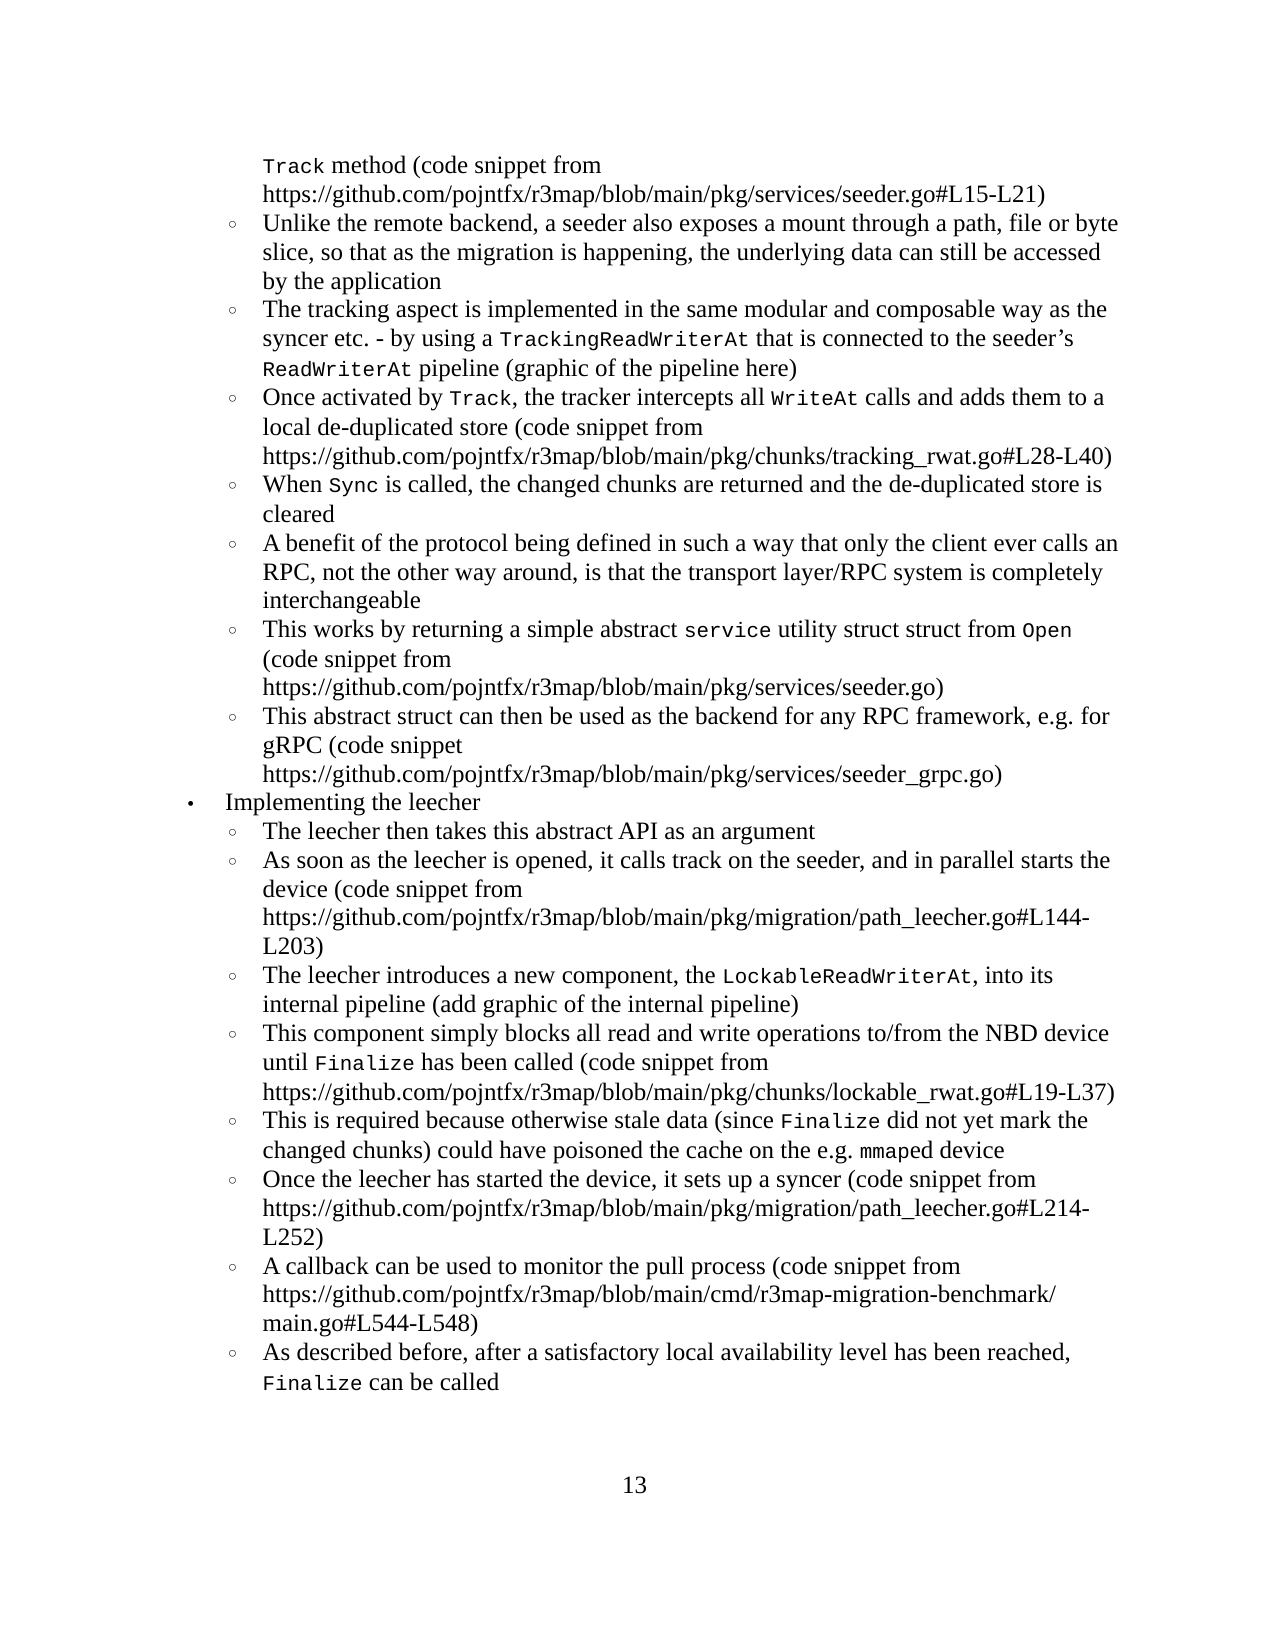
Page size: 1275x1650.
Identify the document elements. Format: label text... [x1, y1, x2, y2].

list As described before, after a satisfactory local availability level has been reached, Finalize can be called [225, 1337, 1125, 1396]
list This component simply blocks all read and write operations to/from the NBD device until Finalize has been called (code snippet from https://github.com/pojntfx/r3map/blob/main/pkg/chunks/lockable_rwat.go#L19-L37) [225, 1018, 1125, 1105]
list Implementing the leecher [187, 787, 1125, 816]
list The tracking aspect is implemented in the same modular and composable way as the syncer etc. - by using a TrackingReadWriterAt that is connected to the seeder’s ReadWriterAt pipeline (graphic of the pipeline here) [225, 294, 1125, 382]
list The leecher introduces a new component, the LockableReadWriterAt, into its internal pipeline (add graphic of the internal pipeline) [225, 960, 1125, 1018]
list A callback can be used to monitor the pull process (code snippet from https://github.com/pojntfx/r3map/blob/main/cmd/r3map-migration-benchmark/main.go#L544-L548) [225, 1251, 1125, 1337]
list The leecher then takes this abstract API as an argument [225, 816, 1125, 845]
list This abstract struct can then be used as the backend for any RPC framework, e.g. for gRPC (code snippet https://github.com/pojntfx/r3map/blob/main/pkg/services/seeder_grpc.go) [225, 701, 1125, 787]
list Once activated by Track, the tracker intercepts all WriteAt calls and adds them to a local de-duplicated store (code snippet from https://github.com/pojntfx/r3map/blob/main/pkg/chunks/tracking_rwat.go#L28-L40) [225, 382, 1125, 469]
list Unlike the remote backend, a seeder also exposes a mount through a path, file or byte slice, so that as the migration is happening, the underlying data can still be accessed by the application [225, 208, 1125, 294]
list As soon as the leecher is opened, it calls track on the seeder, and in parallel starts the device (code snippet from https://github.com/pojntfx/r3map/blob/main/pkg/migration/path_leecher.go#L144-L203) [225, 845, 1125, 960]
list This works by returning a simple abstract service utility struct struct from Open (code snippet from https://github.com/pojntfx/r3map/blob/main/pkg/services/seeder.go) [225, 614, 1125, 701]
list Track method (code snippet from https://github.com/pojntfx/r3map/blob/main/pkg/services/seeder.go#L15-L21) [225, 150, 1125, 208]
list This is required because otherwise stale data (since Finalize did not yet mark the changed chunks) could have poisoned the cache on the e.g. mmaped device [225, 1105, 1125, 1164]
list Once the leecher has started the device, it sets up a syncer (code snippet from https://github.com/pojntfx/r3map/blob/main/pkg/migration/path_leecher.go#L214-L252) [225, 1164, 1125, 1251]
list A benefit of the protocol being defined in such a way that only the client ever calls an RPC, not the other way around, is that the transport layer/RPC system is completely interchangeable [225, 528, 1125, 614]
list When Sync is called, the changed chunks are returned and the de-duplicated store is cleared [225, 469, 1125, 528]
